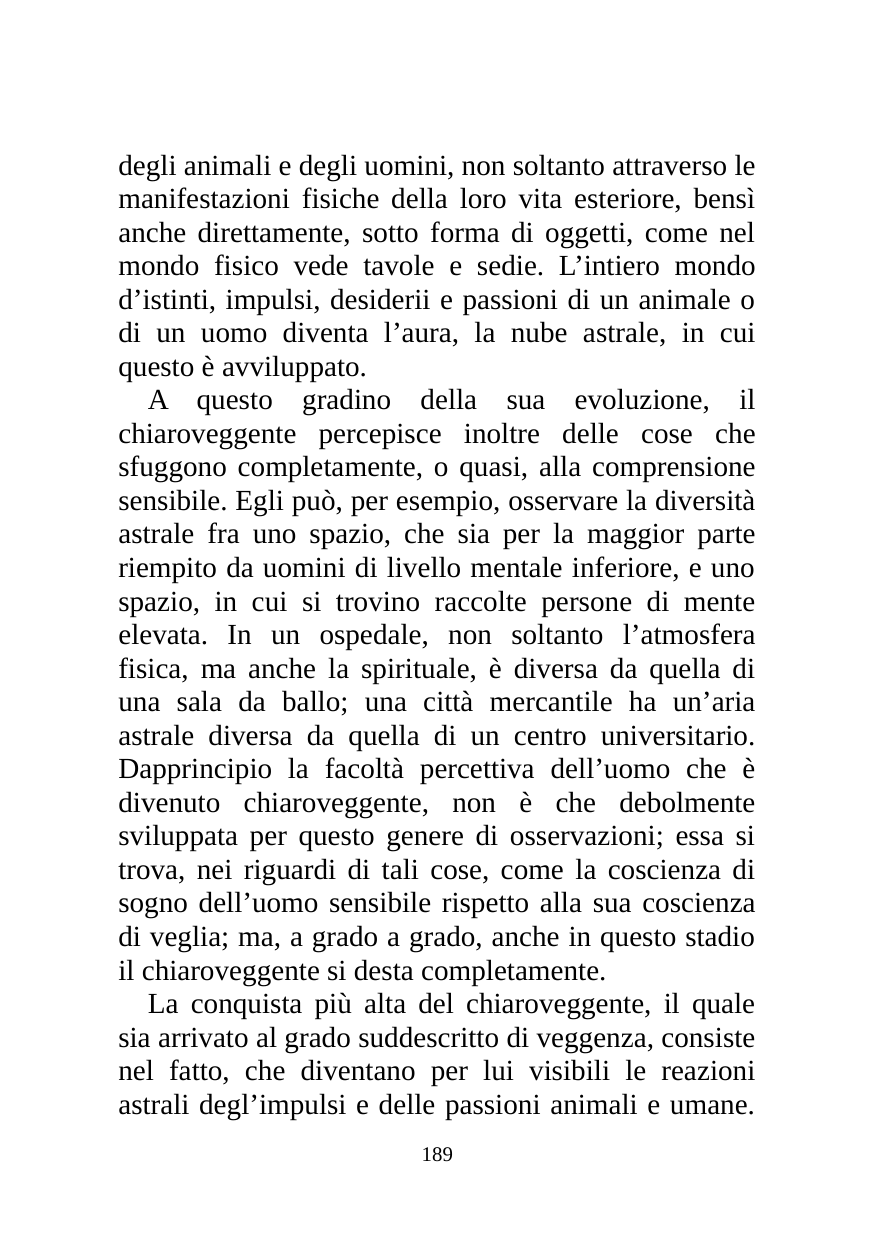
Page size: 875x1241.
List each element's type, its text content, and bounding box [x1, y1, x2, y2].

text degli animali e degli uomini, non soltanto attraverso le manifestazioni fisiche della loro vita esteriore, bensì anche direttamente, sotto forma di oggetti, come nel mondo fisico vede tavole e sedie. L’intiero mondo d’istinti, impulsi, desiderii e passioni di un animale o di un uomo diventa l’aura, la nube astrale, in cui questo è avviluppato. [118, 148, 756, 382]
text La conquista più alta del chiaroveggente, il quale sia arrivato al grado suddescritto di veggenza, consiste nel fatto, che diventano per lui visibili le reazioni astrali degl’impulsi e delle passioni animali e umane. [118, 986, 756, 1120]
text A questo gradino della sua evoluzione, il chiaroveggente percepisce inoltre delle cose che sfuggono completamente, o quasi, alla comprensione sensibile. Egli può, per esempio, osservare la diversità astrale fra uno spazio, che sia per la maggior parte riempito da uomini di livello mentale inferiore, e uno spazio, in cui si trovino raccolte persone di mente elevata. In un ospedale, non soltanto l’atmosfera fisica, ma anche la spirituale, è diversa da quella di una sala da ballo; una città mercantile ha un’aria astrale diversa da quella di un centro universitario. Dapprincipio la facoltà percettiva dell’uomo che è divenuto chiaroveggente, non è che debolmente sviluppata per questo genere di osservazioni; essa si trova, nei riguardi di tali cose, come la coscienza di sogno dell’uomo sensibile rispetto alla sua coscienza di veglia; ma, a grado a grado, anche in questo stadio il chiaroveggente si desta completamente. [118, 382, 756, 986]
